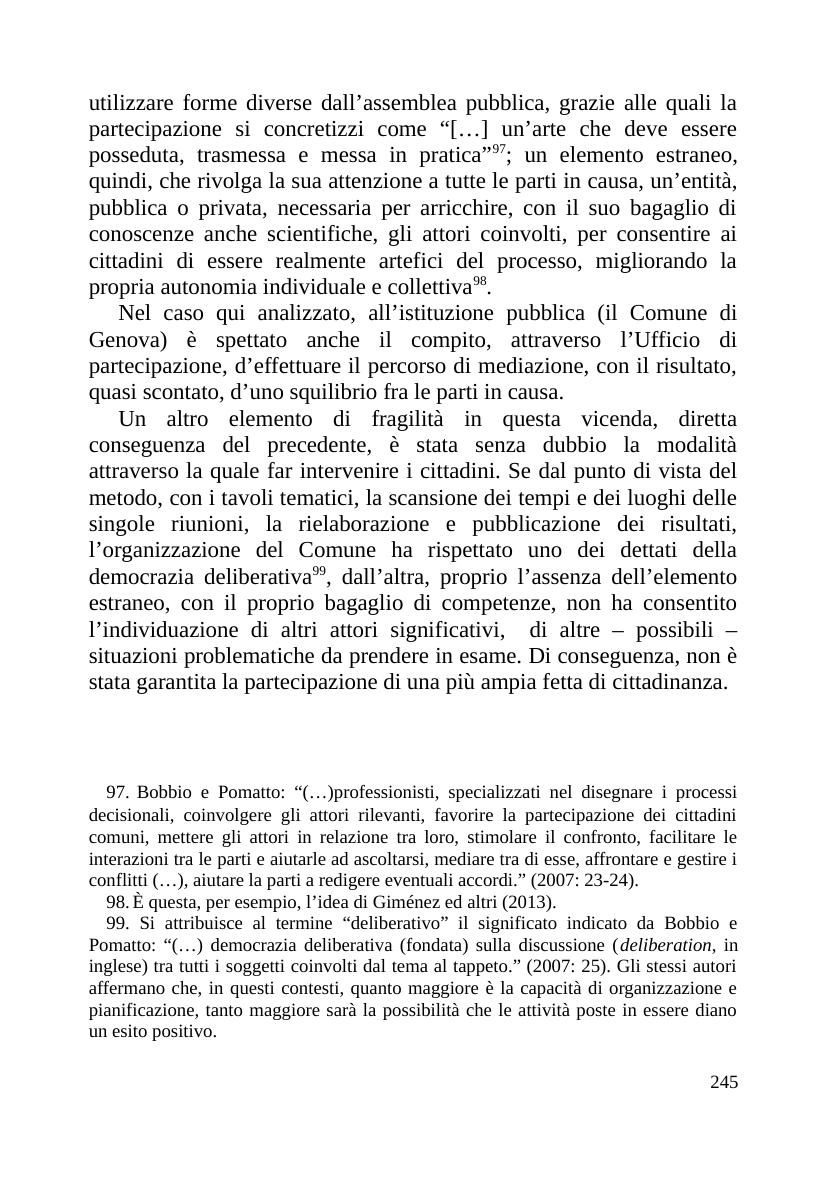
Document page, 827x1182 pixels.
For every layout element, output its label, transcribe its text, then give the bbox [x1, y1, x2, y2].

text Bobbio e Pomatto: “(…)professionisti, specializzati nel disegnare i processi decisionali, coinvolgere gli attori rilevanti, favorire la partecipazione dei cittadini comuni, mettere gli attori in relazione tra loro, stimolare il confronto, facilitare le interazioni tra le parti e aiutarle ad ascoltarsi, mediare tra di esse, affrontare e gestire i conflitti (…), aiutare la parti a redigere eventuali accordi.” (2007: 23-24). [88, 779, 738, 891]
text Nel caso qui analizzato, all’istituzione pubblica (il Comune di Genova) è spettato anche il compito, attraverso l’Ufficio di partecipazione, d’effettuare il percorso di mediazione, con il risultato, quasi scontato, d’uno squilibrio fra le parti in causa. [88, 299, 738, 405]
text Un altro elemento di fragilità in questa vicenda, diretta conseguenza del precedente, è stata senza dubbio la modalità attraverso la quale far intervenire i cittadini. Se dal punto di vista del metodo, con i tavoli tematici, la scansione dei tempi e dei luoghi delle singole riunioni, la rielaborazione e pubblicazione dei risultati, l’organizzazione del Comune ha rispettato uno dei dettati della democrazia deliberativa, dall’altra, proprio l’assenza dell’elemento estraneo, con il proprio bagaglio di competenze, non ha consentito l’individuazione di altri attori significativi, di altre – possibili – situazioni problematiche da prendere in esame. Di conseguenza, non è stata garantita la partecipazione di una più ampia fetta di cittadinanza. [88, 405, 738, 695]
text Si attribuisce al termine “deliberativo” il significato indicato da Bobbio e Pomatto: “(…) democrazia deliberativa (fondata) sulla discussione (deliberation, in inglese) tra tutti i soggetti coinvolti dal tema al tappeto.” (2007: 25). Gli stessi autori affermano che, in questi contesti, quanto maggiore è la capacità di organizzazione e pianificazione, tanto maggiore sarà la possibilità che le attività poste in essere diano un esito positivo. [88, 912, 738, 1042]
text utilizzare forme diverse dall’assemblea pubblica, grazie alle quali la partecipazione si concretizzi come “[…] un’arte che deve essere posseduta, trasmessa e messa in pratica”; un elemento estraneo, quindi, che rivolga la sua attenzione a tutte le parti in causa, un’entità, pubblica o privata, necessaria per arricchire, con il suo bagaglio di conoscenze anche scientifiche, gli attori coinvolti, per consentire ai cittadini di essere realmente artefici del processo, migliorando la propria autonomia individuale e collettiva. [88, 88, 738, 299]
text È questa, per esempio, l’idea di Giménez ed altri (2013). [88, 891, 738, 912]
